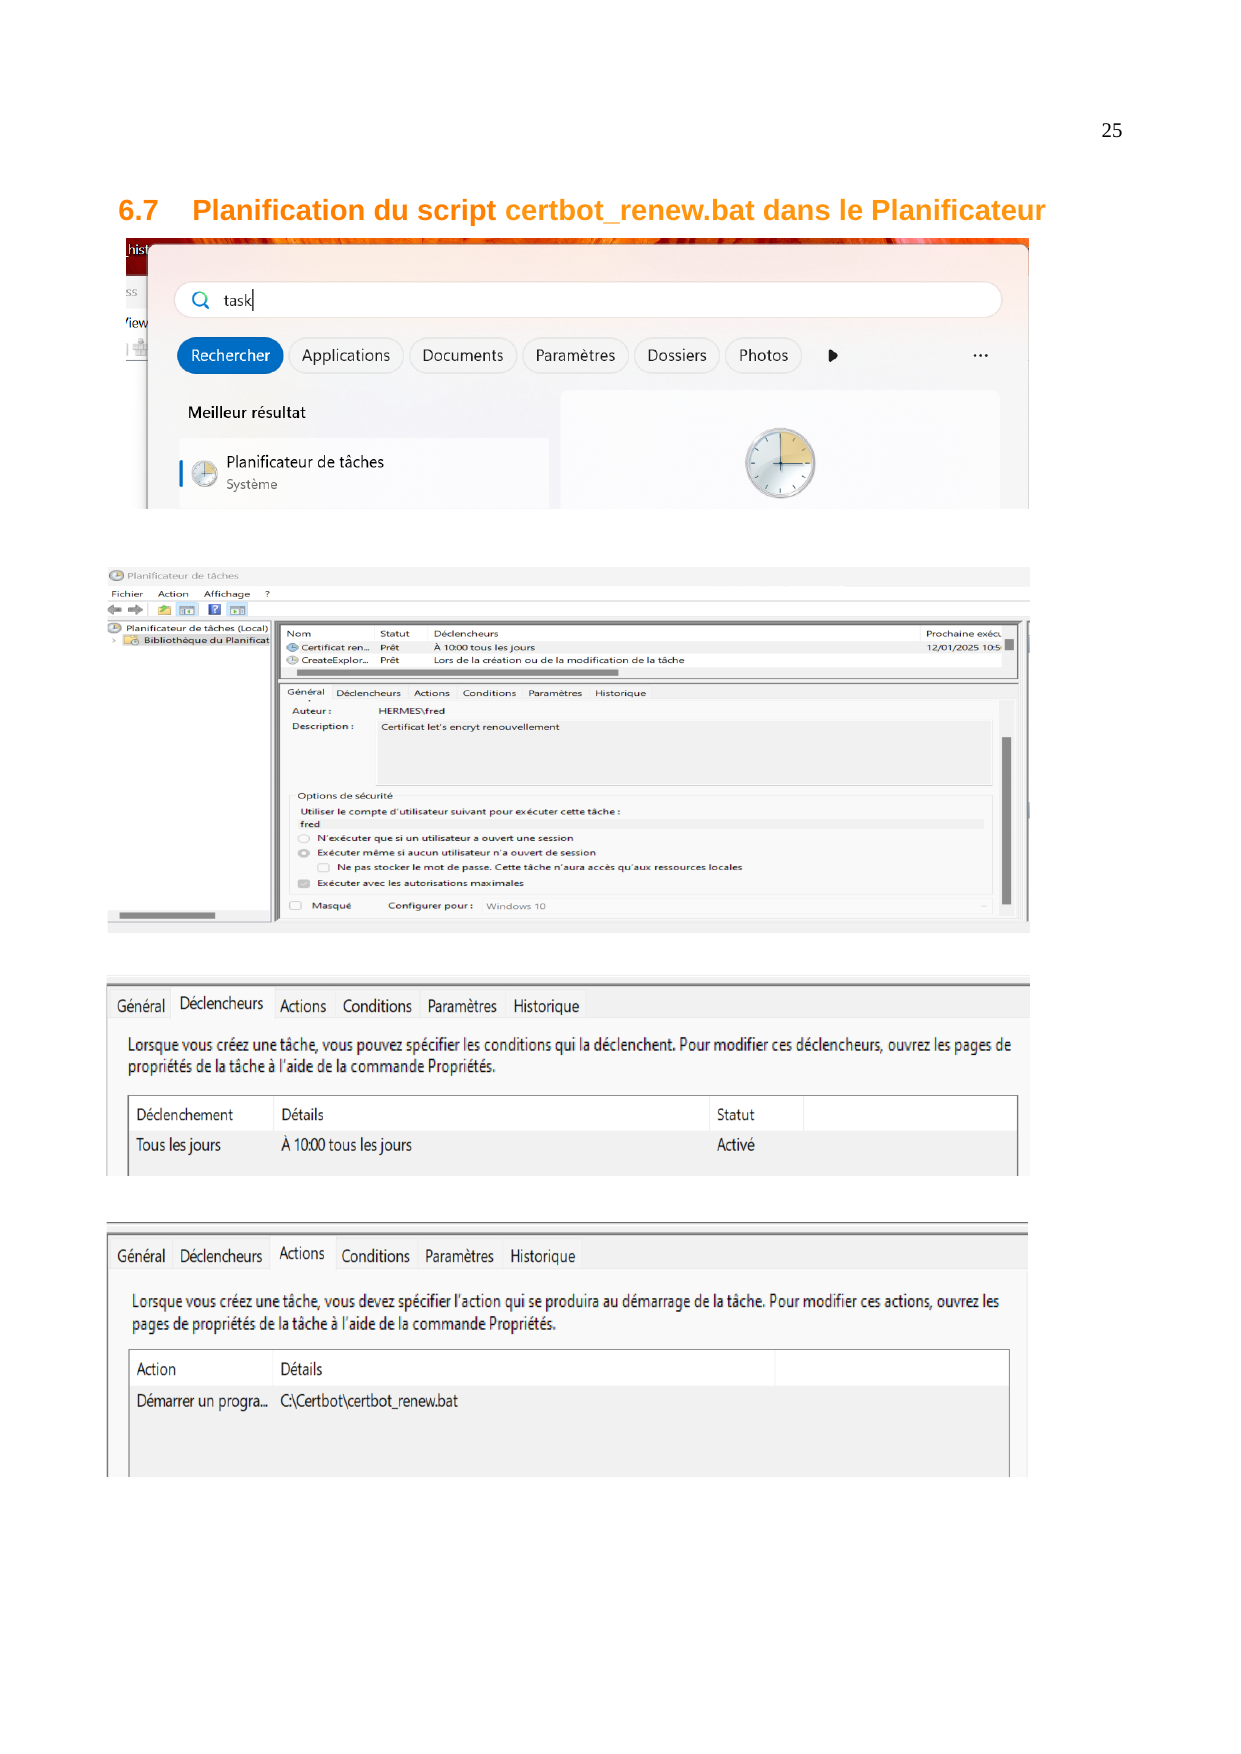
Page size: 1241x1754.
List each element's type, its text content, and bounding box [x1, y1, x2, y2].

picture [106, 1222, 1028, 1477]
subtitle Planification du script certbot_renew.bat dans le Planificateur [118, 192, 1122, 226]
picture [107, 567, 1030, 933]
picture [106, 975, 1030, 1176]
picture [126, 238, 1029, 509]
